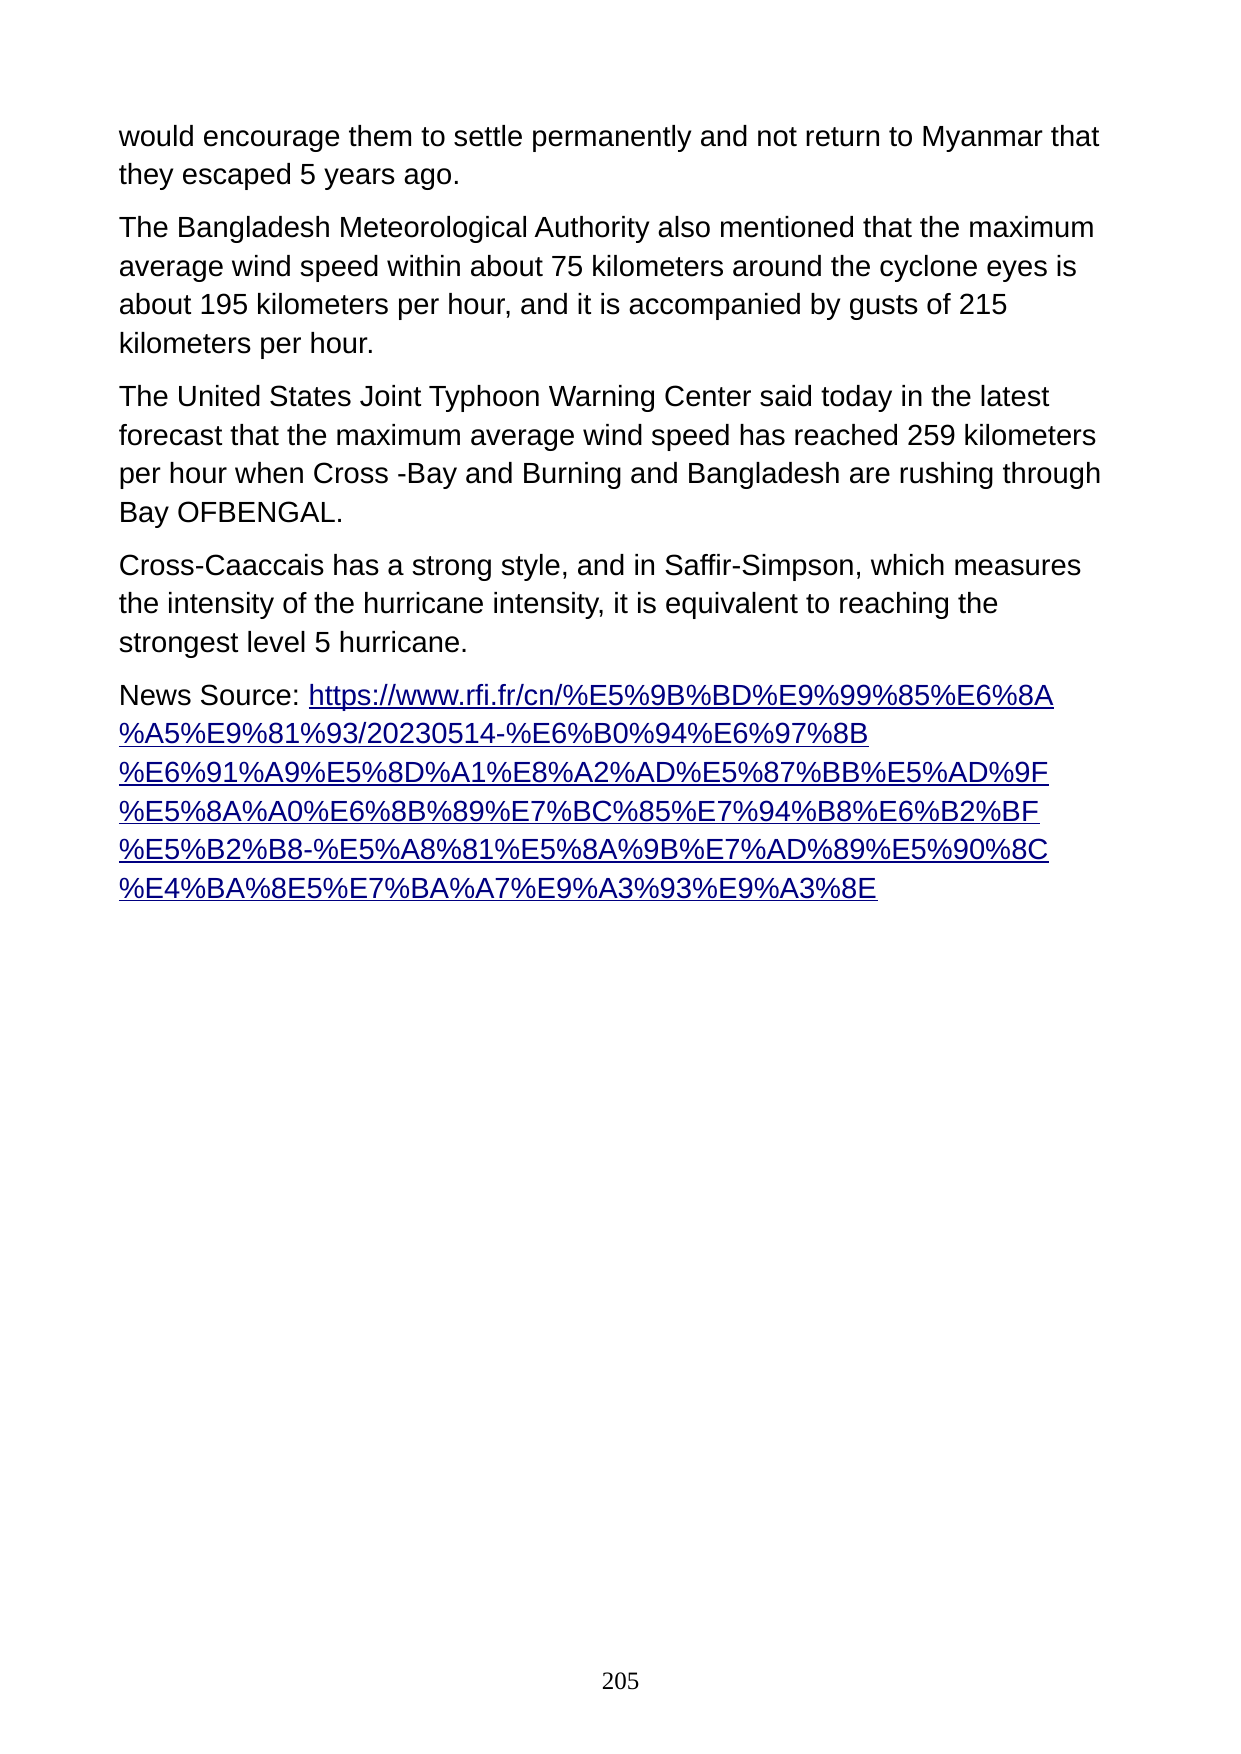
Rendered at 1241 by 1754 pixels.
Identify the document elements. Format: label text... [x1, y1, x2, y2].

text The Bangladesh Meteorological Authority also mentioned that the maximum average wind speed within about 75 kilometers around the cyclone eyes is about 195 kilometers per hour, and it is accompanied by gusts of 215 kilometers per hour. [118, 210, 1122, 359]
text Cross-Caaccais has a strong style, and in Saffir-Simpson, which measures the intensity of the hurricane intensity, it is equivalent to reaching the strongest level 5 hurricane. [118, 548, 1122, 658]
text The United States Joint Typhoon Warning Center said today in the latest forecast that the maximum average wind speed has reached 259 kilometers per hour when Cross -Bay and Burning and Bangladesh are rushing through Bay OFBENGAL. [118, 379, 1122, 528]
text would encourage them to settle permanently and not return to Myanmar that they escaped 5 years ago. [118, 118, 1122, 191]
text News Source: https://www.rfi.fr/cn/%E5%9B%BD%E9%99%85%E6%8A%A5%E9%81%93/20230514-%E6%B0%94%E6%97%8B%E6%91%A9%E5%8D%A1%E8%A2%AD%E5%87%BB%E5%AD%9F%E5%8A%A0%E6%8B%89%E7%BC%85%E7%94%B8%E6%B2%BF%E5%B2%B8-%E5%A8%81%E5%8A%9B%E7%AD%89%E5%90%8C%E4%BA%8E5%E7%BA%A7%E9%A3%93%E9%A3%8E [118, 678, 1122, 904]
